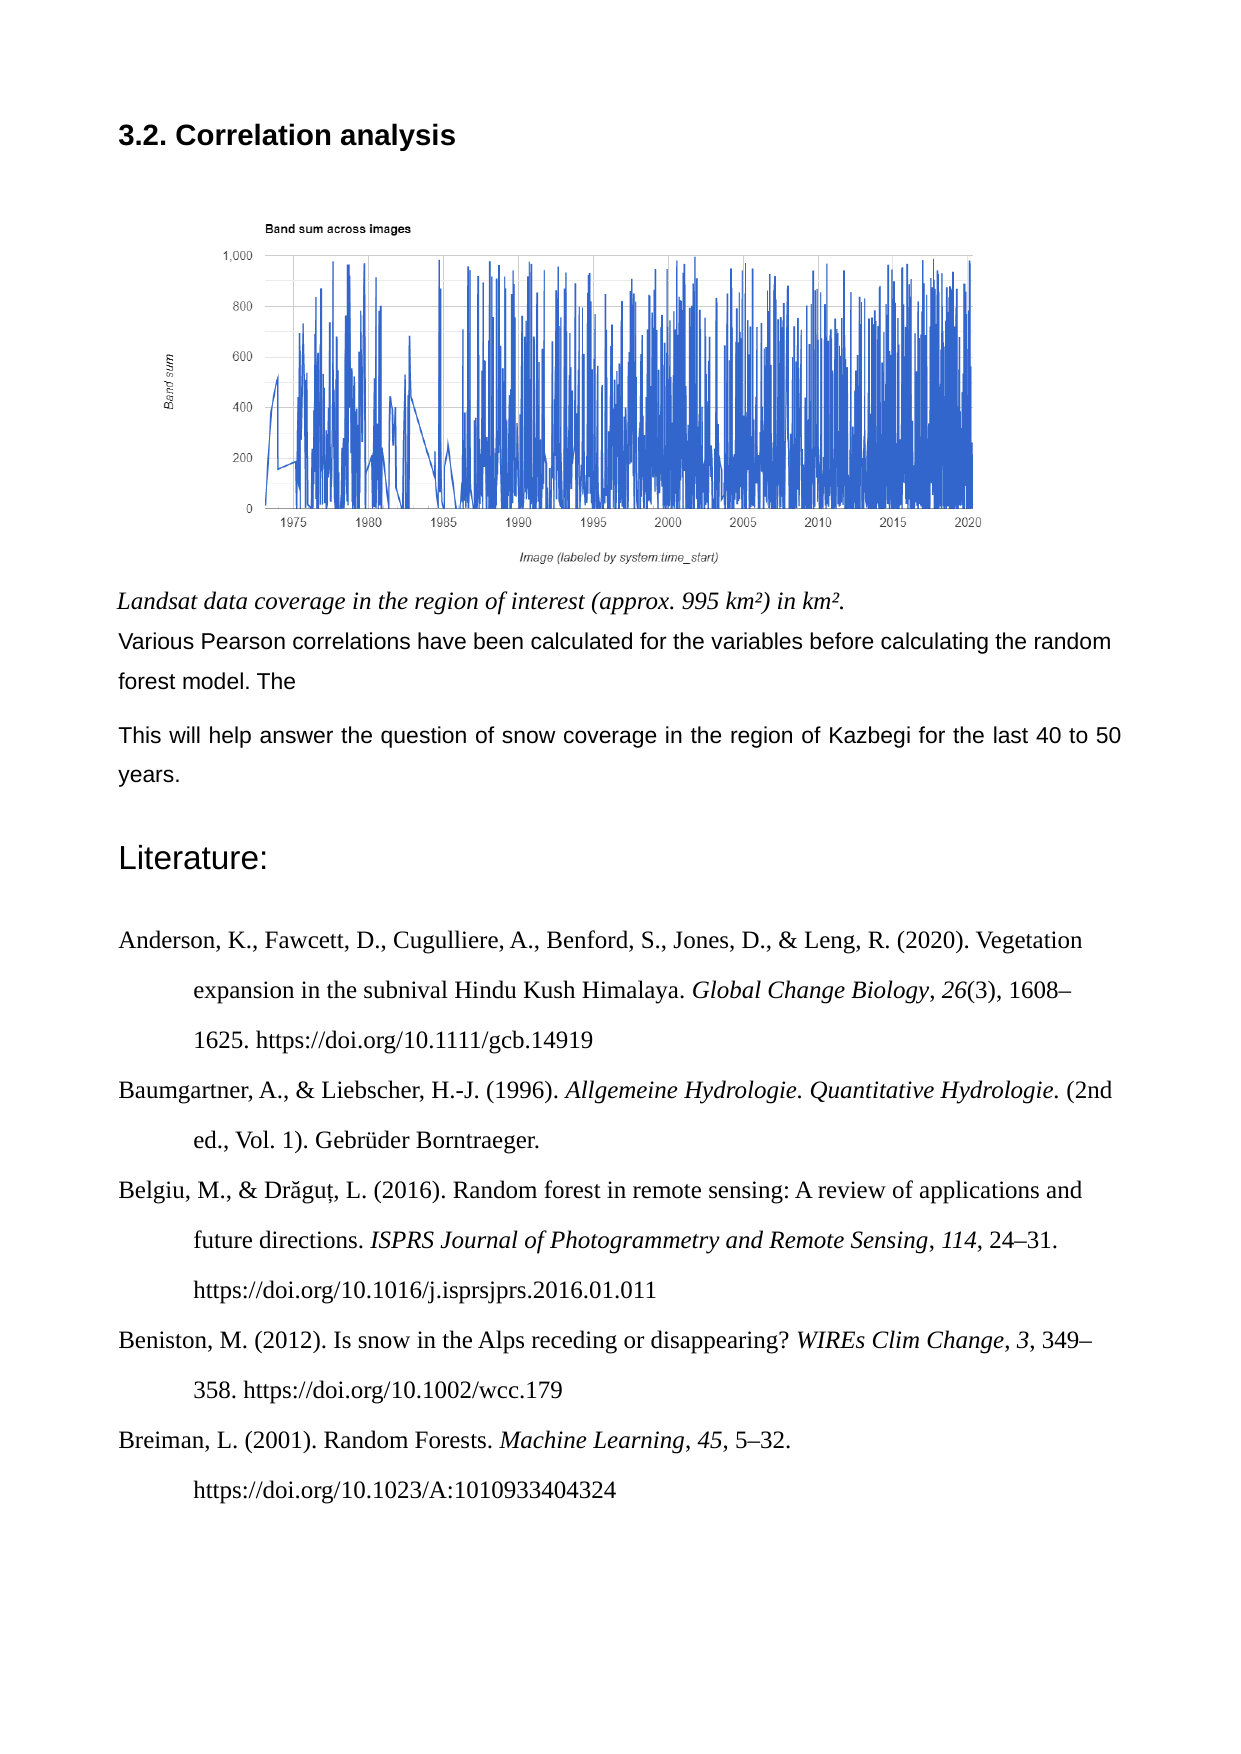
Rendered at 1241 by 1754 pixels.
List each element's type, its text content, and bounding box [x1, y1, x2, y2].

text Landsat data coverage in the region of interest (approx. 995 km²) in km². [117, 587, 1121, 615]
subtitle Literature: [118, 838, 1122, 877]
text Belgiu, M., & Drăguț, L. (2016). Random forest in remote sensing: A review of applications and future directions. ISPRS Journal of Photogrammetry and Remote Sensing, 114, 24–31. https://doi.org/10.1016/j.isprsjprs.2016.01.011 [118, 1154, 1122, 1304]
text Anderson, K., Fawcett, D., Cugulliere, A., Benford, S., Jones, D., & Leng, R. (2020). Vegetation expansion in the subnival Hindu Kush Himalaya. Global Change Biology, 26(3), 1608–1625. https://doi.org/10.1111/gcb.14919 [118, 904, 1122, 1054]
text Various Pearson correlations have been calculated for the variables before calculating the random forest model. The [117, 164, 1122, 694]
text This will help answer the question of snow coverage in the region of Kazbegi for the last 40 to 50 years. [118, 722, 1122, 788]
text Beniston, M. (2012). Is snow in the Alps receding or disappearing? WIREs Clim Change, 3, 349–358. https://doi.org/10.1002/wcc.179 [118, 1304, 1122, 1404]
text Breiman, L. (2001). Random Forests. Machine Learning, 45, 5–32. https://doi.org/10.1023/A:1010933404324 [118, 1404, 1122, 1504]
text Baumgartner, A., & Liebscher, H.-J. (1996). Allgemeine Hydrologie. Quantitative Hydrologie. (2nd ed., Vol. 1). Gebrüder Borntraeger. [118, 1054, 1122, 1154]
subtitle 3.2. Correlation analysis [118, 118, 1122, 152]
picture [116, 176, 1121, 587]
